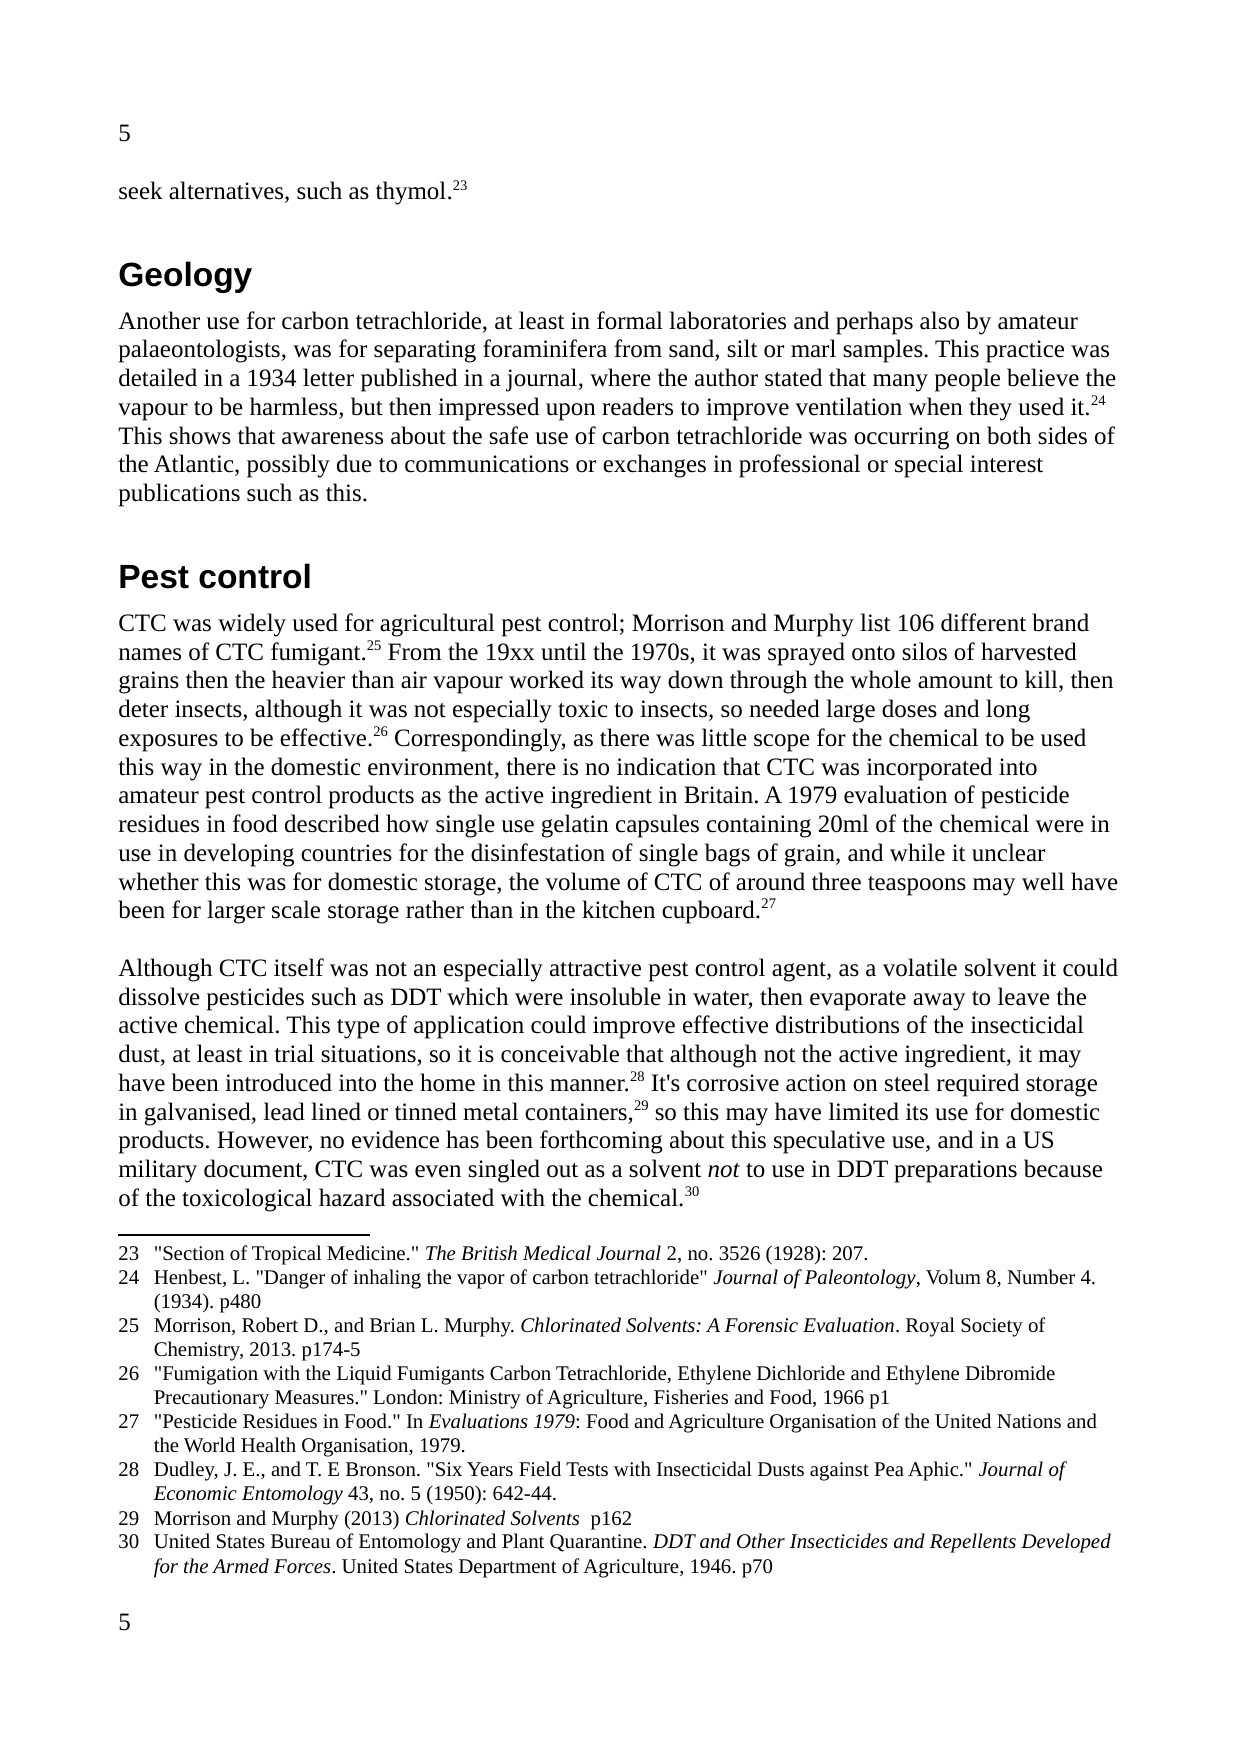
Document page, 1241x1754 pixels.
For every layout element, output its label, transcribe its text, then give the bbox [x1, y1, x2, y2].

text Although CTC itself was not an especially attractive pest control agent, as a volatile solvent it could dissolve pesticides such as DDT which were insoluble in water, then evaporate away to leave the active chemical. This type of application could improve effective distributions of the insecticidal dust, at least in trial situations, so it is conceivable that although not the active ingredient, it may have been introduced into the home in this manner. It's corrosive action on steel required storage in galvanised, lead lined or tinned metal containers, so this may have limited its use for domestic products. However, no evidence has been forthcoming about this speculative use, and in a US military document, CTC was even singled out as a solvent not to use in DDT preparations because of the toxicological hazard associated with the chemical. [118, 953, 1122, 1212]
subtitle Geology [118, 255, 1122, 293]
text Morrison, Robert D., and Brian L. Murphy. Chlorinated Solvents: A Forensic Evaluation. Royal Society of Chemistry, 2013. p174-5 [118, 1313, 1122, 1361]
text "Fumigation with the Liquid Fumigants Carbon Tetrachloride, Ethylene Dichloride and Ethylene Dibromide Precautionary Measures." London: Ministry of Agriculture, Fisheries and Food, 1966 p1 [118, 1361, 1122, 1409]
text Morrison and Murphy (2013) Chlorinated Solvents p162 [118, 1505, 1122, 1529]
text CTC was widely used for agricultural pest control; Morrison and Murphy list 106 different brand names of CTC fumigant. From the 19xx until the 1970s, it was sprayed onto silos of harvested grains then the heavier than air vapour worked its way down through the whole amount to kill, then deter insects, although it was not especially toxic to insects, so needed large doses and long exposures to be effective. Correspondingly, as there was little scope for the chemical to be used this way in the domestic environment, there is no indication that CTC was incorporated into amateur pest control products as the active ingredient in Britain. A 1979 evaluation of pesticide residues in food described how single use gelatin capsules containing 20ml of the chemical were in use in developing countries for the disinfestation of single bags of grain, and while it unclear whether this was for domestic storage, the volume of CTC of around three teaspoons may well have been for larger scale storage rather than in the kitchen cupboard. [118, 608, 1122, 924]
text "Pesticide Residues in Food." In Evaluations 1979: Food and Agriculture Organisation of the United Nations and the World Health Organisation, 1979. [118, 1409, 1122, 1457]
text Another use for carbon tetrachloride, at least in formal laboratories and perhaps also by amateur palaeontologists, was for separating foraminifera from sand, silt or marl samples. This practice was detailed in a 1934 letter published in a journal, where the author stated that many people believe the vapour to be harmless, but then impressed upon readers to improve ventilation when they used it. This shows that awareness about the safe use of carbon tetrachloride was occurring on both sides of the Atlantic, possibly due to communications or exchanges in professional or special interest publications such as this. [118, 306, 1122, 507]
text seek alternatives, such as thymol. [118, 176, 1122, 205]
text Dudley, J. E., and T. E Bronson. "Six Years Field Tests with Insecticidal Dusts against Pea Aphic." Journal of Economic Entomology 43, no. 5 (1950): 642-44. [118, 1457, 1122, 1505]
text United States Bureau of Entomology and Plant Quarantine. DDT and Other Insecticides and Repellents Developed for the Armed Forces. United States Department of Agriculture, 1946. p70 [118, 1529, 1122, 1578]
subtitle Pest control [118, 557, 1122, 595]
text "Section of Tropical Medicine." The British Medical Journal 2, no. 3526 (1928): 207. [118, 1241, 1122, 1265]
text Henbest, L. "Danger of inhaling the vapor of carbon tetrachloride" Journal of Paleontology, Volum 8, Number 4. (1934). p480 [118, 1265, 1122, 1313]
